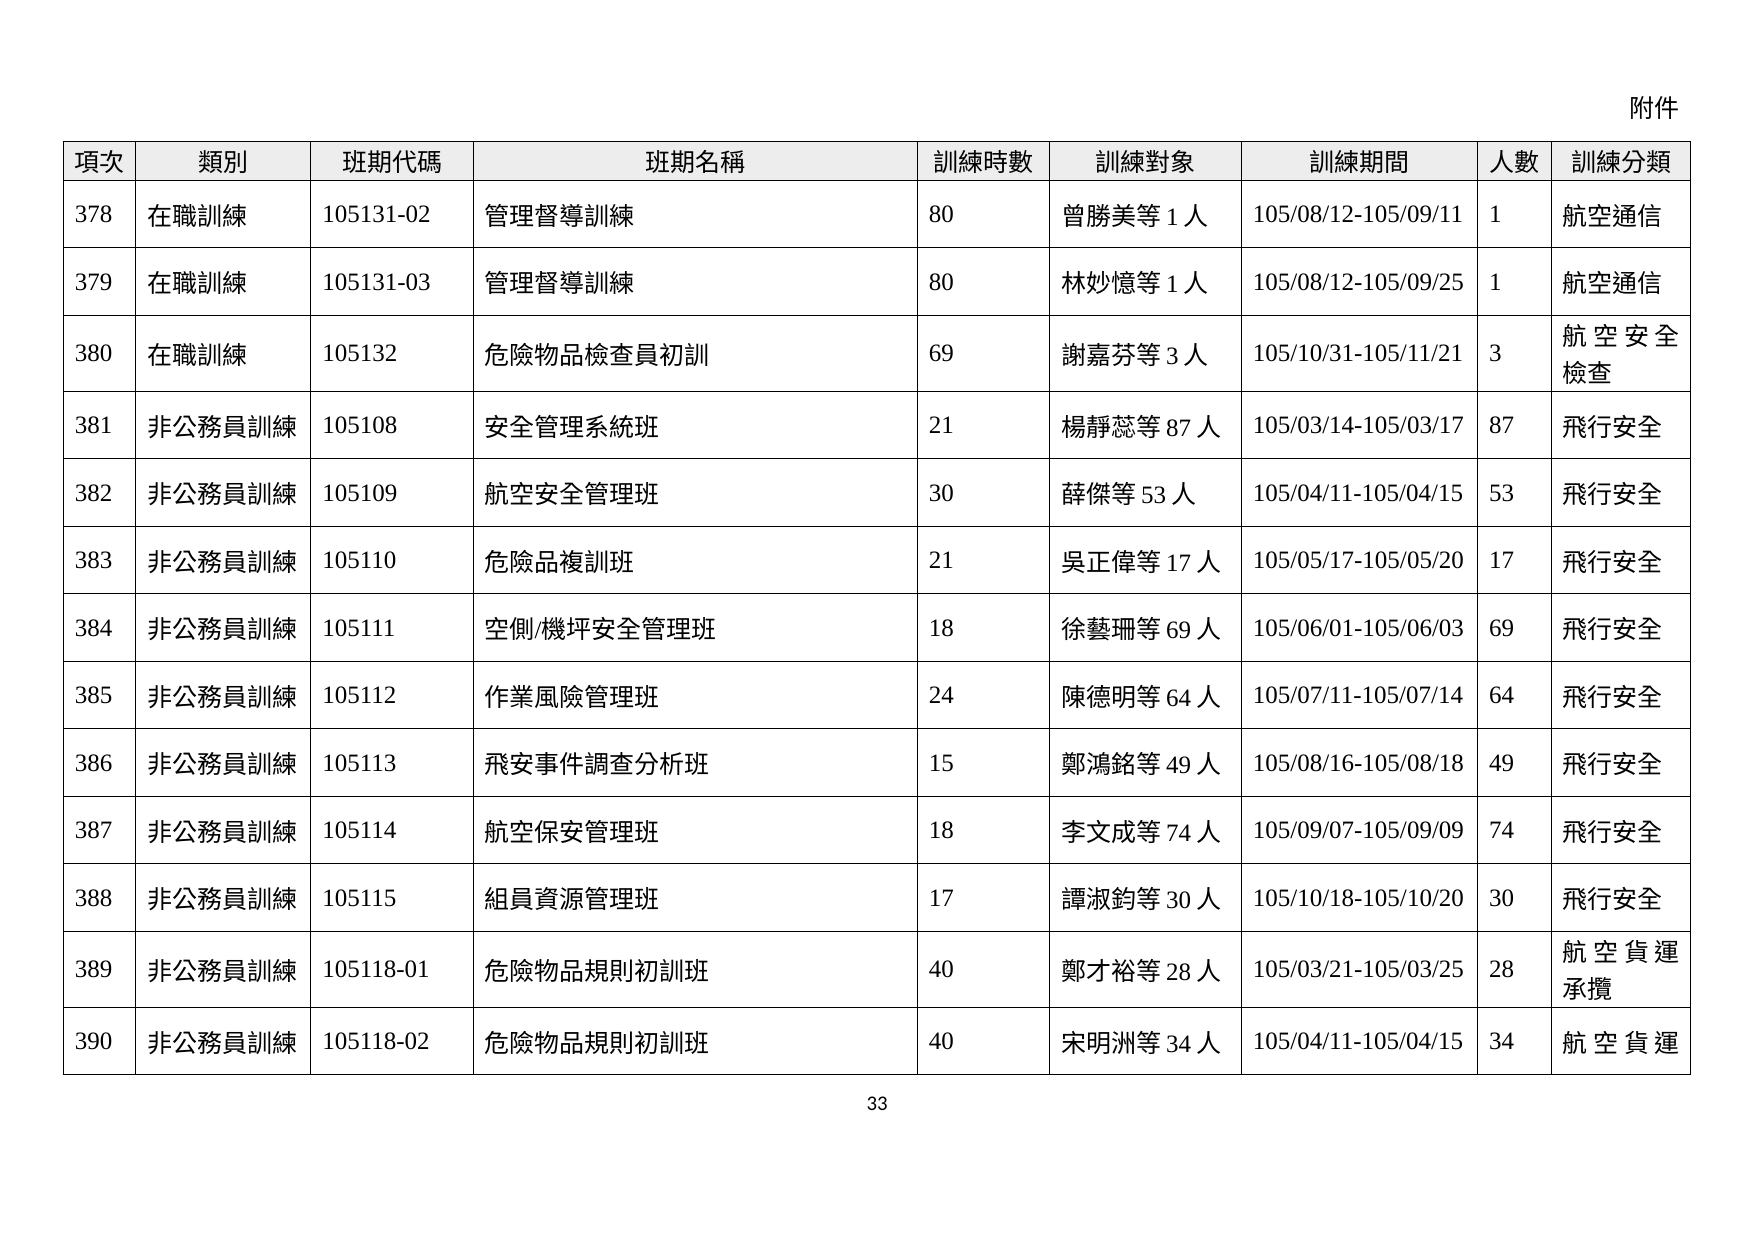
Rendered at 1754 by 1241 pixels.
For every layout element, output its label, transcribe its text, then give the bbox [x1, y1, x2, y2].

table_cell 64 [1478, 662, 1551, 728]
table_cell 384 [64, 594, 135, 661]
table_cell 80 [918, 248, 1049, 315]
table_cell 管理督導訓練 [474, 248, 917, 315]
table_cell 非公務員訓練 [136, 594, 310, 661]
table_cell 385 [64, 662, 135, 728]
table_cell 105115 [311, 864, 473, 931]
table_cell 105/08/12-105/09/25 [1242, 248, 1477, 315]
table_cell 105/04/11-105/04/15 [1242, 1008, 1477, 1074]
table_cell 105118-02 [311, 1008, 473, 1074]
table_cell 李文成等74人 [1050, 797, 1241, 863]
table_cell 危險物品規則初訓班 [474, 932, 917, 1007]
table_cell 非公務員訓練 [136, 1008, 310, 1074]
table_cell 40 [918, 932, 1049, 1007]
table_cell 危險物品檢查員初訓 [474, 316, 917, 391]
table_cell 1 [1478, 181, 1551, 247]
table_cell 105/06/01-105/06/03 [1242, 594, 1477, 661]
table_cell 69 [918, 316, 1049, 391]
table_cell 航空保安管理班 [474, 797, 917, 863]
table_cell 380 [64, 316, 135, 391]
table_cell 105/04/11-105/04/15 [1242, 459, 1477, 526]
table_cell 林妙憶等1人 [1050, 248, 1241, 315]
table_cell 17 [1478, 527, 1551, 593]
table_cell 航空貨運 [1552, 1008, 1690, 1074]
table_cell 387 [64, 797, 135, 863]
table_cell 航空安全管理班 [474, 459, 917, 526]
table_cell 非公務員訓練 [136, 527, 310, 593]
table_cell 21 [918, 392, 1049, 458]
table_cell 非公務員訓練 [136, 662, 310, 728]
table_cell 53 [1478, 459, 1551, 526]
table_cell 388 [64, 864, 135, 931]
table_header 班期名稱 [474, 142, 917, 180]
table_header 訓練期間 [1242, 142, 1477, 180]
table_cell 383 [64, 527, 135, 593]
table_cell 80 [918, 181, 1049, 247]
table_cell 航空安全檢查 [1552, 316, 1690, 391]
table_cell 17 [918, 864, 1049, 931]
table_cell 379 [64, 248, 135, 315]
table_cell 航空通信 [1552, 181, 1690, 247]
table_cell 21 [918, 527, 1049, 593]
table_cell 非公務員訓練 [136, 459, 310, 526]
table_cell 87 [1478, 392, 1551, 458]
table_cell 在職訓練 [136, 316, 310, 391]
table_cell 在職訓練 [136, 248, 310, 315]
table_cell 105/08/12-105/09/11 [1242, 181, 1477, 247]
table_cell 非公務員訓練 [136, 932, 310, 1007]
table_cell 105108 [311, 392, 473, 458]
table_cell 飛行安全 [1552, 729, 1690, 796]
table_cell 74 [1478, 797, 1551, 863]
table_cell 34 [1478, 1008, 1551, 1074]
table_cell 謝嘉芬等3人 [1050, 316, 1241, 391]
table_cell 105/08/16-105/08/18 [1242, 729, 1477, 796]
table_cell 作業風險管理班 [474, 662, 917, 728]
table_header 訓練對象 [1050, 142, 1241, 180]
table_cell 49 [1478, 729, 1551, 796]
table_cell 非公務員訓練 [136, 729, 310, 796]
table_cell 航空貨運承攬 [1552, 932, 1690, 1007]
table_cell 24 [918, 662, 1049, 728]
table_cell 18 [918, 594, 1049, 661]
table_cell 105131-02 [311, 181, 473, 247]
table_cell 飛行安全 [1552, 864, 1690, 931]
table_header 班期代碼 [311, 142, 473, 180]
table_cell 105/07/11-105/07/14 [1242, 662, 1477, 728]
table_cell 378 [64, 181, 135, 247]
table_cell 105132 [311, 316, 473, 391]
table_header 訓練時數 [918, 142, 1049, 180]
table_cell 譚淑鈞等30人 [1050, 864, 1241, 931]
table_cell 飛安事件調查分析班 [474, 729, 917, 796]
table_cell 組員資源管理班 [474, 864, 917, 931]
table_cell 1 [1478, 248, 1551, 315]
table_cell 鄭鴻銘等49人 [1050, 729, 1241, 796]
table_cell 105118-01 [311, 932, 473, 1007]
table_cell 飛行安全 [1552, 459, 1690, 526]
table_cell 105/09/07-105/09/09 [1242, 797, 1477, 863]
table_cell 105/10/18-105/10/20 [1242, 864, 1477, 931]
table_cell 105114 [311, 797, 473, 863]
table_header 訓練分類 [1552, 142, 1690, 180]
table_cell 105113 [311, 729, 473, 796]
table_header 類別 [136, 142, 310, 180]
table_cell 飛行安全 [1552, 662, 1690, 728]
table_cell 105131-03 [311, 248, 473, 315]
table_cell 105109 [311, 459, 473, 526]
table_cell 楊靜蕊等87人 [1050, 392, 1241, 458]
table_cell 陳德明等64人 [1050, 662, 1241, 728]
table_cell 105111 [311, 594, 473, 661]
table_cell 40 [918, 1008, 1049, 1074]
table_cell 3 [1478, 316, 1551, 391]
table_cell 航空通信 [1552, 248, 1690, 315]
table_cell 105/05/17-105/05/20 [1242, 527, 1477, 593]
table_cell 30 [1478, 864, 1551, 931]
table_cell 飛行安全 [1552, 392, 1690, 458]
table_cell 吳正偉等17人 [1050, 527, 1241, 593]
table_cell 空側/機坪安全管理班 [474, 594, 917, 661]
table_cell 安全管理系統班 [474, 392, 917, 458]
table_cell 非公務員訓練 [136, 864, 310, 931]
table_cell 105112 [311, 662, 473, 728]
table_cell 危險物品規則初訓班 [474, 1008, 917, 1074]
table_header 項次 [64, 142, 135, 180]
table_cell 非公務員訓練 [136, 797, 310, 863]
table_cell 390 [64, 1008, 135, 1074]
table_cell 386 [64, 729, 135, 796]
table_cell 在職訓練 [136, 181, 310, 247]
table_cell 389 [64, 932, 135, 1007]
table_cell 69 [1478, 594, 1551, 661]
table_cell 飛行安全 [1552, 527, 1690, 593]
table_cell 105110 [311, 527, 473, 593]
table_cell 危險品複訓班 [474, 527, 917, 593]
table_cell 381 [64, 392, 135, 458]
table_cell 鄭才裕等28人 [1050, 932, 1241, 1007]
table_cell 徐藝珊等69人 [1050, 594, 1241, 661]
table_cell 薛傑等53人 [1050, 459, 1241, 526]
table_cell 105/03/21-105/03/25 [1242, 932, 1477, 1007]
table_cell 非公務員訓練 [136, 392, 310, 458]
table_cell 30 [918, 459, 1049, 526]
table_cell 宋明洲等34人 [1050, 1008, 1241, 1074]
table_cell 28 [1478, 932, 1551, 1007]
table_cell 105/03/14-105/03/17 [1242, 392, 1477, 458]
table_cell 382 [64, 459, 135, 526]
table_header 人數 [1478, 142, 1551, 180]
table_cell 管理督導訓練 [474, 181, 917, 247]
table_cell 飛行安全 [1552, 594, 1690, 661]
table_cell 15 [918, 729, 1049, 796]
table_cell 曾勝美等1人 [1050, 181, 1241, 247]
table_cell 18 [918, 797, 1049, 863]
table_cell 105/10/31-105/11/21 [1242, 316, 1477, 391]
table_cell 飛行安全 [1552, 797, 1690, 863]
